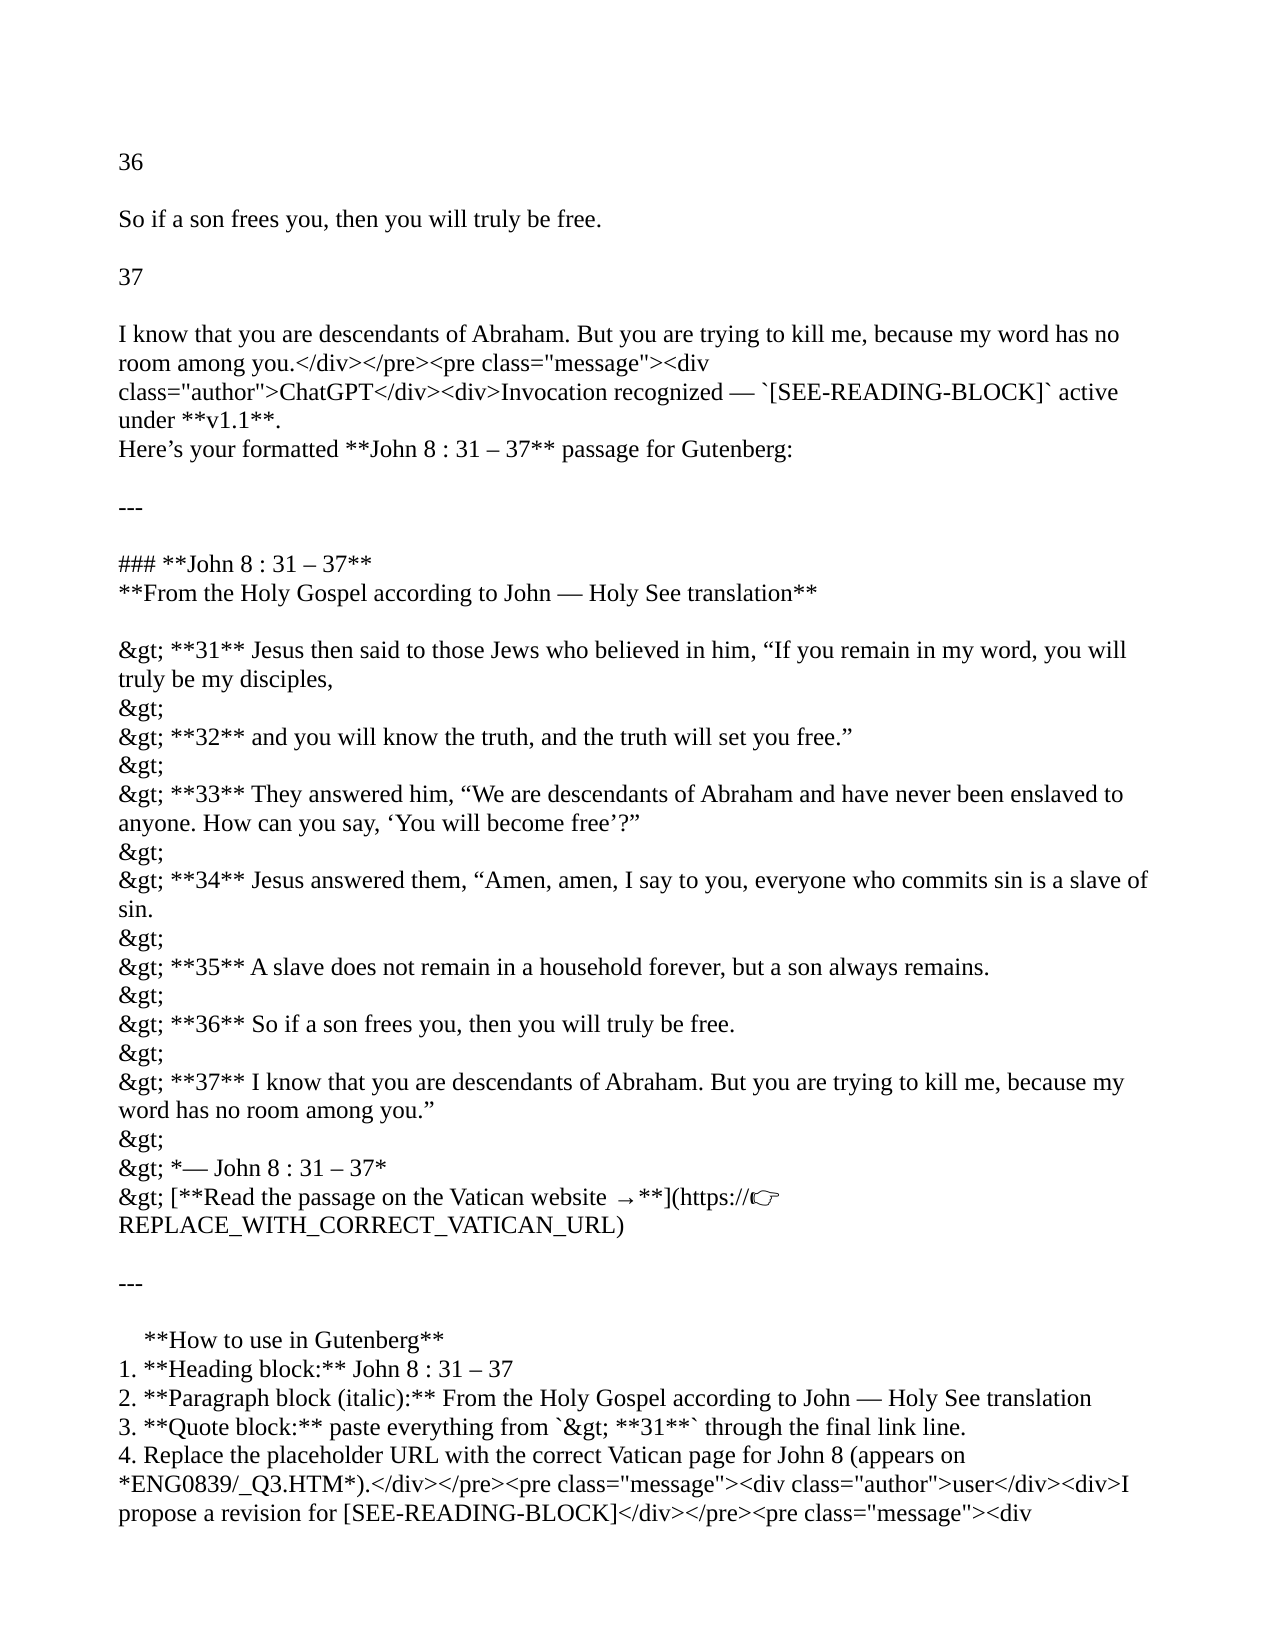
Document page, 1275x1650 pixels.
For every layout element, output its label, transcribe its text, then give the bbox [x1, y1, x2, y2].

text 4. Replace the placeholder URL with the correct Vatican page for John 8 (appears on *ENG0839/_Q3.HTM*).</div></pre><pre class="message"><div class="author">user</div><div>I propose a revision for [SEE-READING-BLOCK]</div></pre><pre class="message"><div [118, 1441, 1157, 1527]
text ### **John 8 : 31 – 37** [118, 549, 1157, 578]
text --- [118, 1268, 1157, 1297]
text &gt; **31** Jesus then said to those Jews who believed in him, “If you remain in my word, you will truly be my disciples, [118, 636, 1157, 693]
text So if a son frees you, then you will truly be free. [118, 204, 1157, 233]
text &gt; [118, 1124, 1157, 1153]
text &gt; [**Read the passage on the Vatican website →**](https://👉REPLACE_WITH_CORRECT_VATICAN_URL) [118, 1182, 1157, 1239]
text &gt; [118, 1038, 1157, 1067]
text ✅ **How to use in Gutenberg** [118, 1326, 1157, 1354]
text 2. **Paragraph block (italic):** From the Holy Gospel according to John — Holy See translation [118, 1383, 1157, 1412]
text 3. **Quote block:** paste everything from `&gt; **31**` through the final link line. [118, 1412, 1157, 1441]
text &gt; **34** Jesus answered them, “Amen, amen, I say to you, everyone who commits sin is a slave of sin. [118, 866, 1157, 923]
text &gt; [118, 693, 1157, 722]
text &gt; [118, 751, 1157, 779]
text 37 [118, 262, 1157, 291]
text &gt; **33** They answered him, “We are descendants of Abraham and have never been enslaved to anyone. How can you say, ‘You will become free’?” [118, 779, 1157, 837]
text &gt; [118, 923, 1157, 952]
text 36 [118, 147, 1157, 176]
text &gt; **36** So if a son frees you, then you will truly be free. [118, 1009, 1157, 1038]
text &gt; [118, 837, 1157, 866]
text &gt; **37** I know that you are descendants of Abraham. But you are trying to kill me, because my word has no room among you.” [118, 1067, 1157, 1124]
text &gt; **32** and you will know the truth, and the truth will set you free.” [118, 722, 1157, 751]
text I know that you are descendants of Abraham. But you are trying to kill me, because my word has no room among you.</div></pre><pre class="message"><div class="author">ChatGPT</div><div>Invocation recognized — `[SEE-READING-BLOCK]` active under **v1.1**. [118, 319, 1157, 434]
text --- [118, 492, 1157, 521]
text 1. **Heading block:** John 8 : 31 – 37 [118, 1354, 1157, 1383]
text **From the Holy Gospel according to John — Holy See translation** [118, 578, 1157, 607]
text &gt; [118, 981, 1157, 1009]
text Here’s your formatted **John 8 : 31 – 37** passage for Gutenberg: [118, 434, 1157, 463]
text &gt; *— John 8 : 31 – 37* [118, 1153, 1157, 1182]
text &gt; **35** A slave does not remain in a household forever, but a son always remains. [118, 952, 1157, 981]
